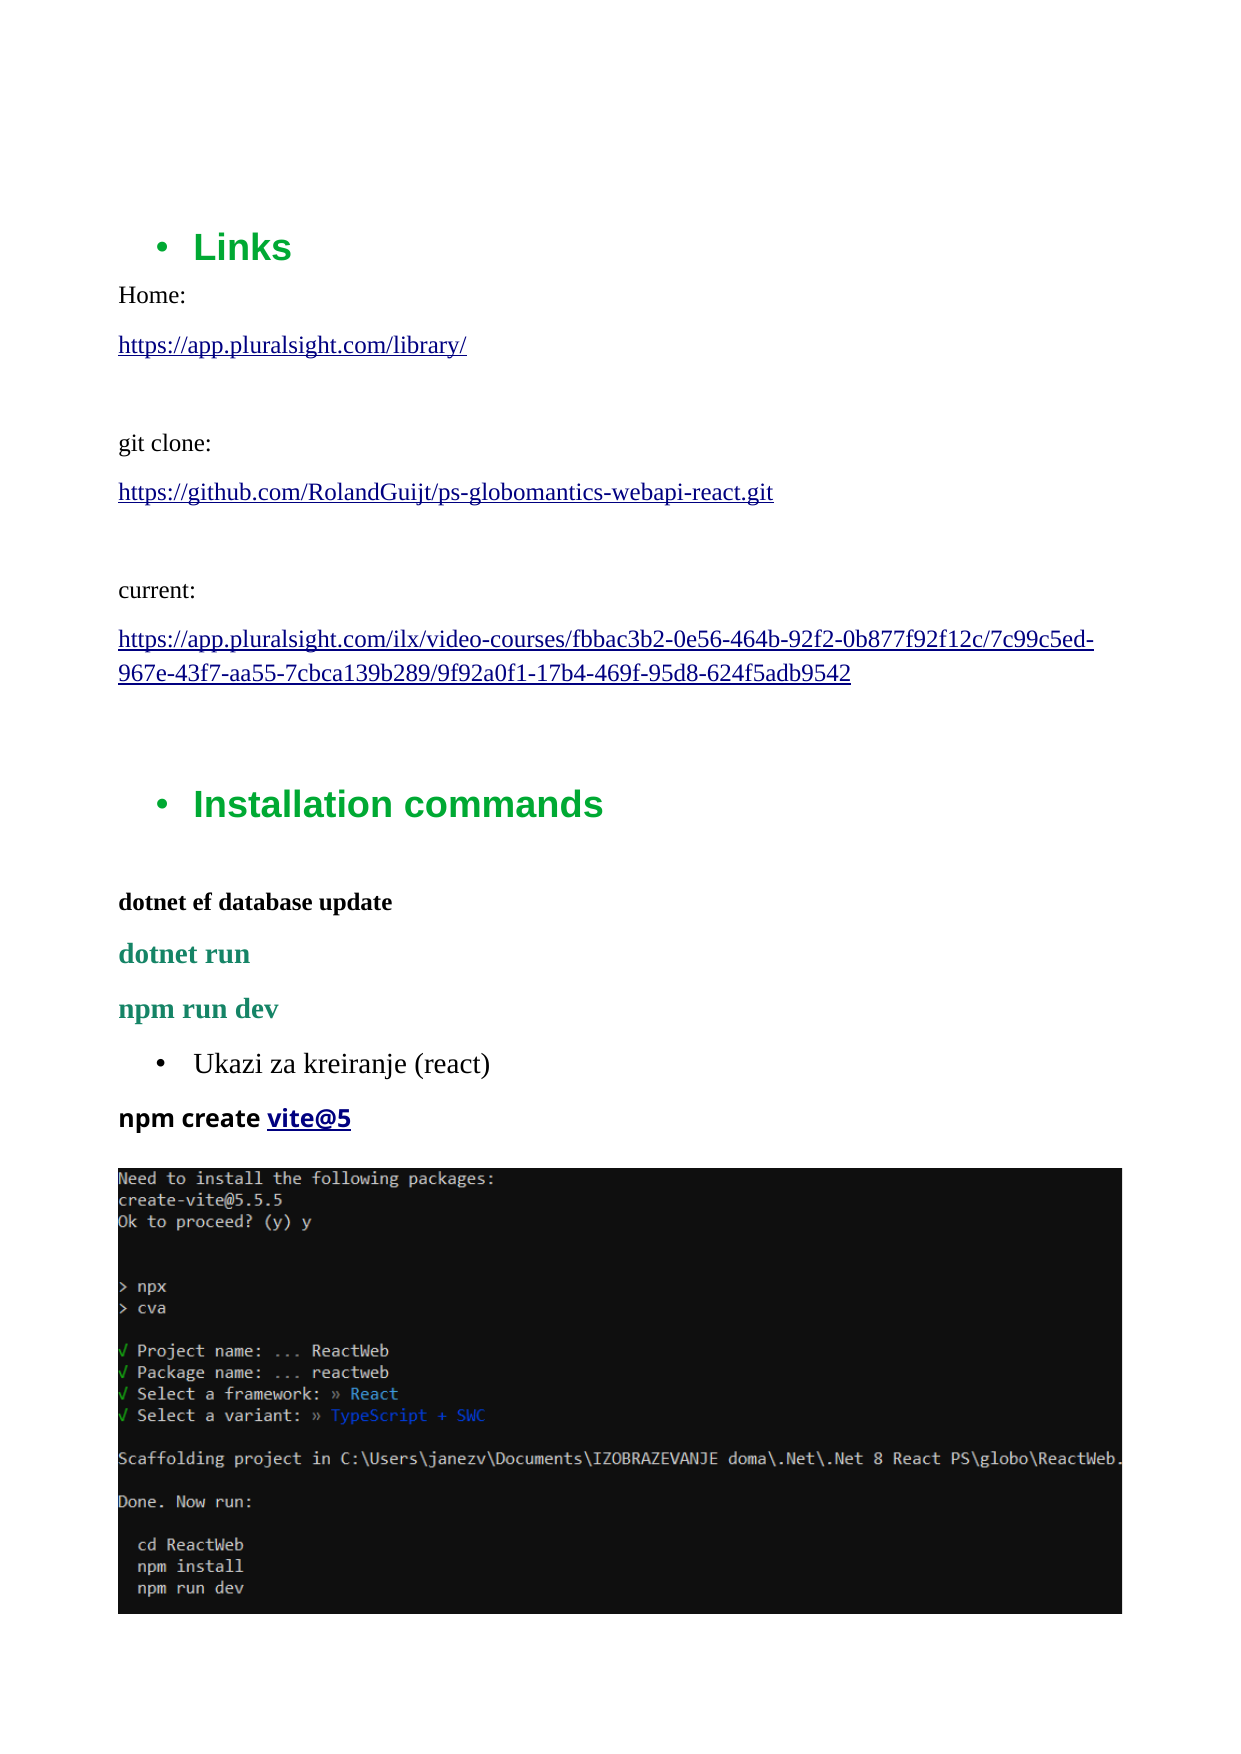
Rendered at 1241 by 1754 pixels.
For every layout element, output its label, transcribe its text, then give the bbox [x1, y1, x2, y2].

picture [118, 1168, 1123, 1614]
text dotnet ef database update [118, 887, 1122, 916]
text npm create vite@5 [118, 1101, 1122, 1135]
text https://app.pluralsight.com/library/ [118, 330, 1122, 358]
text Home: [118, 281, 1122, 309]
text current: [118, 575, 1122, 604]
subtitle Installation commands [156, 782, 1122, 826]
text dotnet run [118, 936, 1122, 970]
list Ukazi za kreiranje (react) [156, 1046, 1122, 1079]
text npm run dev [118, 991, 1122, 1024]
text git clone: [118, 428, 1122, 457]
text https://github.com/RolandGuijt/ps-globomantics-webapi-react.git [118, 477, 1122, 506]
subtitle Links [156, 224, 1122, 268]
text https://app.pluralsight.com/ilx/video-courses/fbbac3b2-0e56-464b-92f2-0b877f92f12c/7c99c5ed-967e-43f7-aa55-7cbca139b289/9f92a0f1-17b4-469f-95d8-624f5adb9542 [118, 624, 1122, 687]
